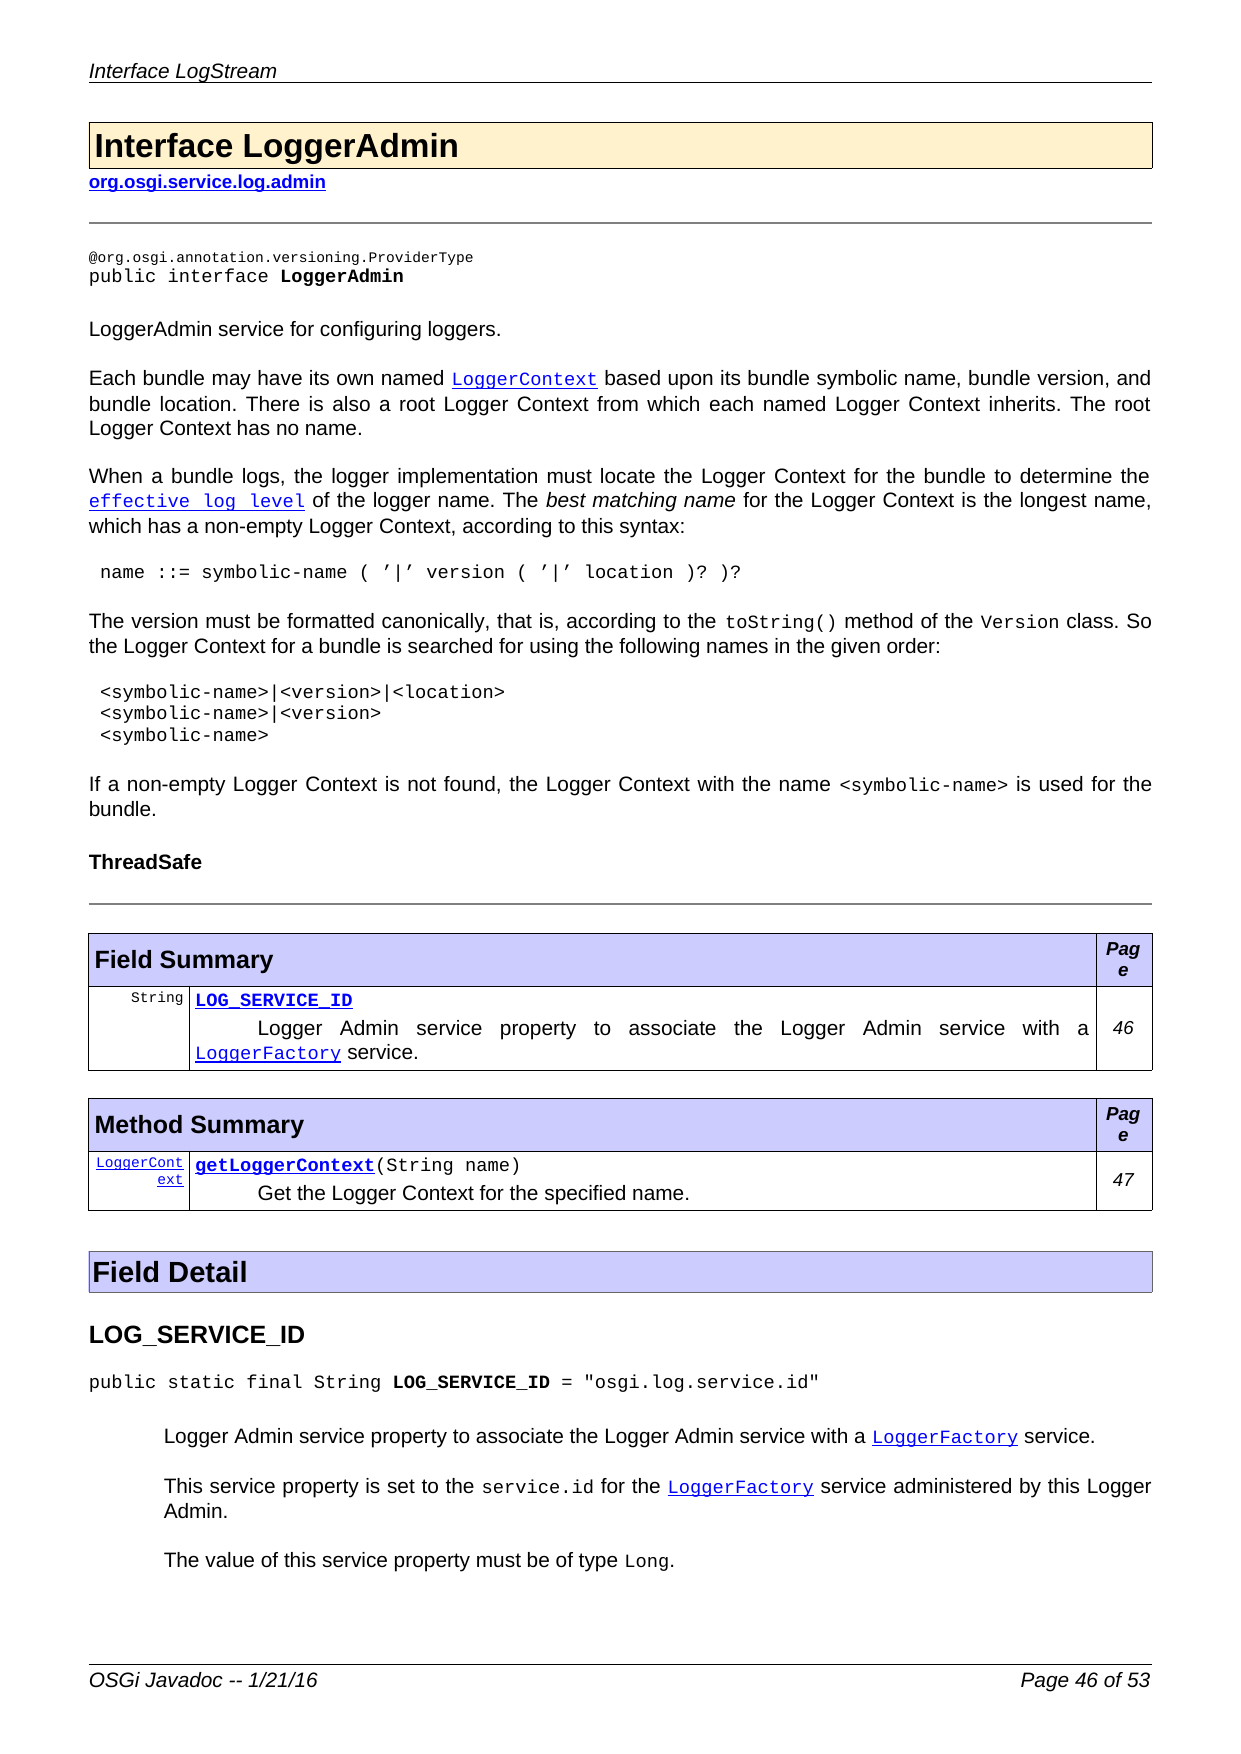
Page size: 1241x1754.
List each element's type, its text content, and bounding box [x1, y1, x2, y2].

table_header Field Summary [89, 934, 1096, 986]
text @org.osgi.annotation.versioning.ProviderType public interface LoggerAdmin [88, 250, 1152, 288]
text The version must be formatted canonically, that is, according to the toString() method of the Version class. So the Logger Context for a bundle is searched for using the following names in the given order: [88, 609, 1152, 658]
text When a bundle logs, the logger implementation must locate the Logger Context for the bundle to determine the effective log level of the logger name. The best matching name for the Logger Context is the longest name, which has a non-empty Logger Context, according to this syntax: [88, 464, 1152, 537]
text <symbolic-name>|<version>|<location> <symbolic-name>|<version> <symbolic-name> [88, 683, 1152, 747]
text The value of this service property must be of type Long. [163, 1548, 1152, 1573]
subtitle LOG_SERVICE_ID [88, 1320, 1152, 1349]
text Logger Admin service property to associate the Logger Admin service with a LoggerFactory service. [163, 1423, 1152, 1449]
table_cell LoggerContext [89, 1152, 189, 1209]
subtitle Field Detail [90, 1252, 1152, 1292]
table_header Page [1097, 934, 1152, 986]
text ThreadSafe [88, 850, 1152, 874]
table_header Method Summary [89, 1099, 1096, 1151]
text If a non-empty Logger Context is not found, the Logger Context with the name <symbolic-name> is used for the bundle. [88, 772, 1152, 821]
table_cell 44 [1097, 987, 1152, 1070]
table_cell 45 [1097, 1152, 1152, 1209]
text LoggerAdmin service for configuring loggers. [88, 317, 1152, 341]
text name ::= symbolic-name ( ’|’ version ( ’|’ location )? )? [88, 562, 1152, 584]
subtitle Interface LoggerAdmin [90, 123, 1152, 168]
text public static final String LOG_SERVICE_ID = "osgi.log.service.id" [88, 1373, 1152, 1394]
text This service property is set to the service.id for the LoggerFactory service administered by this Logger Admin. [163, 1474, 1152, 1523]
table_cell LOG_SERVICE_ID Logger Admin service property to associate the Logger Admin service with a LoggerFactory service. [190, 987, 1096, 1070]
text org.osgi.service.log.admin [88, 171, 1152, 193]
table_cell getLoggerContext(String name) Get the Logger Context for the specified name. [190, 1152, 1096, 1209]
text Each bundle may have its own named LoggerContext based upon its bundle symbolic name, bundle version, and bundle location. There is also a root Logger Context from which each named Logger Context inherits. The root Logger Context has no name. [88, 366, 1152, 439]
table_header Page [1097, 1099, 1152, 1151]
table_cell String [89, 987, 189, 1070]
